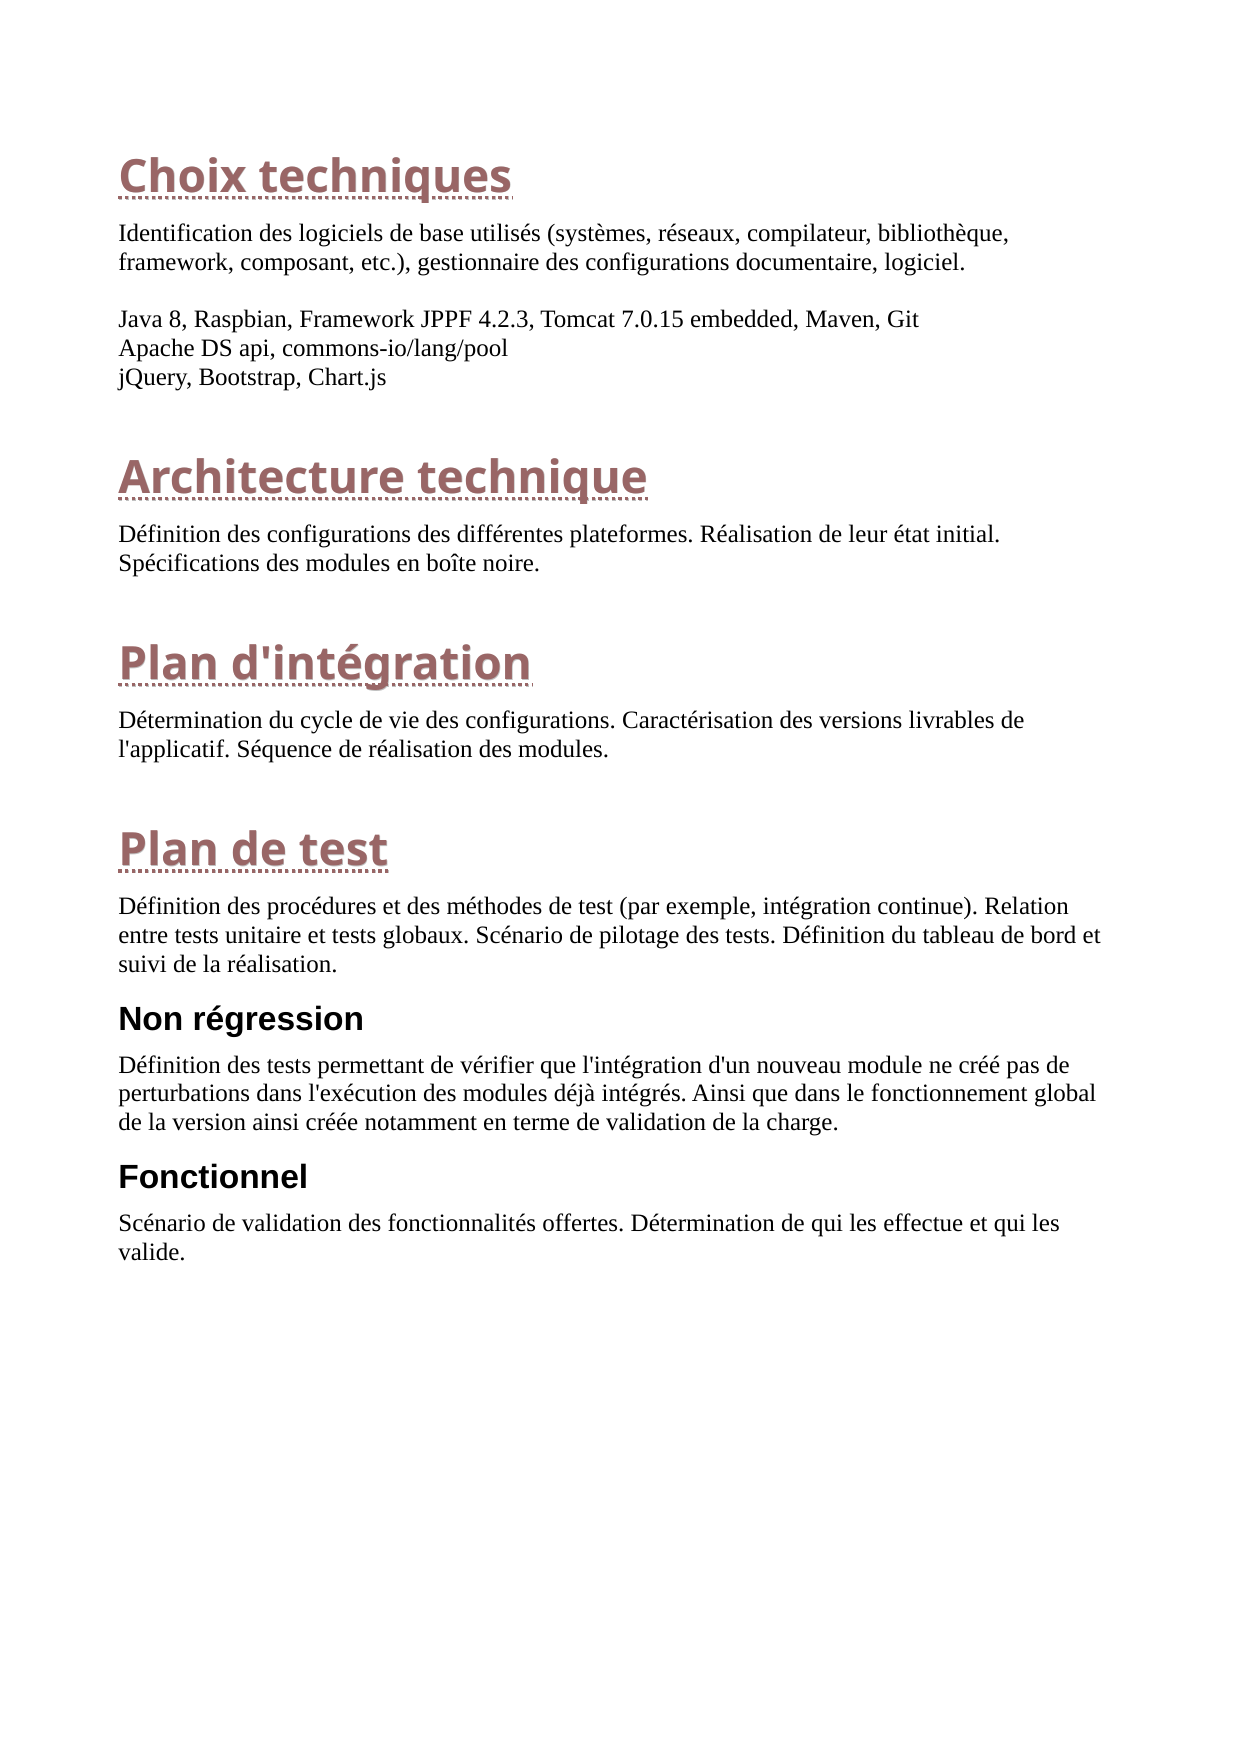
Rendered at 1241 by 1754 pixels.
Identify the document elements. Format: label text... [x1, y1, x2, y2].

text Apache DS api, commons-io/lang/pool [118, 333, 1122, 362]
subtitle Non régression [118, 998, 1122, 1037]
text Identification des logiciels de base utilisés (systèmes, réseaux, compilateur, bibliothèque, framework, composant, etc.), gestionnaire des configurations documentaire, logiciel. [118, 218, 1122, 276]
text Définition des procédures et des méthodes de test (par exemple, intégration continue). Relation entre tests unitaire et tests globaux. Scénario de pilotage des tests. Définition du tableau de bord et suivi de la réalisation. [118, 891, 1122, 978]
text jQuery, Bootstrap, Chart.js [118, 362, 1122, 391]
text Java 8, Raspbian, Framework JPPF 4.2.3, Tomcat 7.0.15 embedded, Maven, Git [118, 304, 1122, 333]
subtitle Fonctionnel [118, 1157, 1122, 1195]
subtitle Choix techniques [118, 143, 1122, 206]
subtitle Architecture technique [118, 444, 1122, 507]
subtitle Plan de test [118, 817, 1122, 879]
text Scénario de validation des fonctionnalités offertes. Détermination de qui les effectue et qui les valide. [118, 1208, 1122, 1265]
text Définition des configurations des différentes plateformes. Réalisation de leur état initial. Spécifications des modules en boîte noire. [118, 519, 1122, 577]
text Définition des tests permettant de vérifier que l'intégration d'un nouveau module ne créé pas de perturbations dans l'exécution des modules déjà intégrés. Ainsi que dans le fonctionnement global de la version ainsi créée notamment en terme de validation de la charge. [118, 1050, 1122, 1136]
subtitle Plan d'intégration [118, 630, 1122, 693]
text Détermination du cycle de vie des configurations. Caractérisation des versions livrables de l'applicatif. Séquence de réalisation des modules. [118, 705, 1122, 763]
